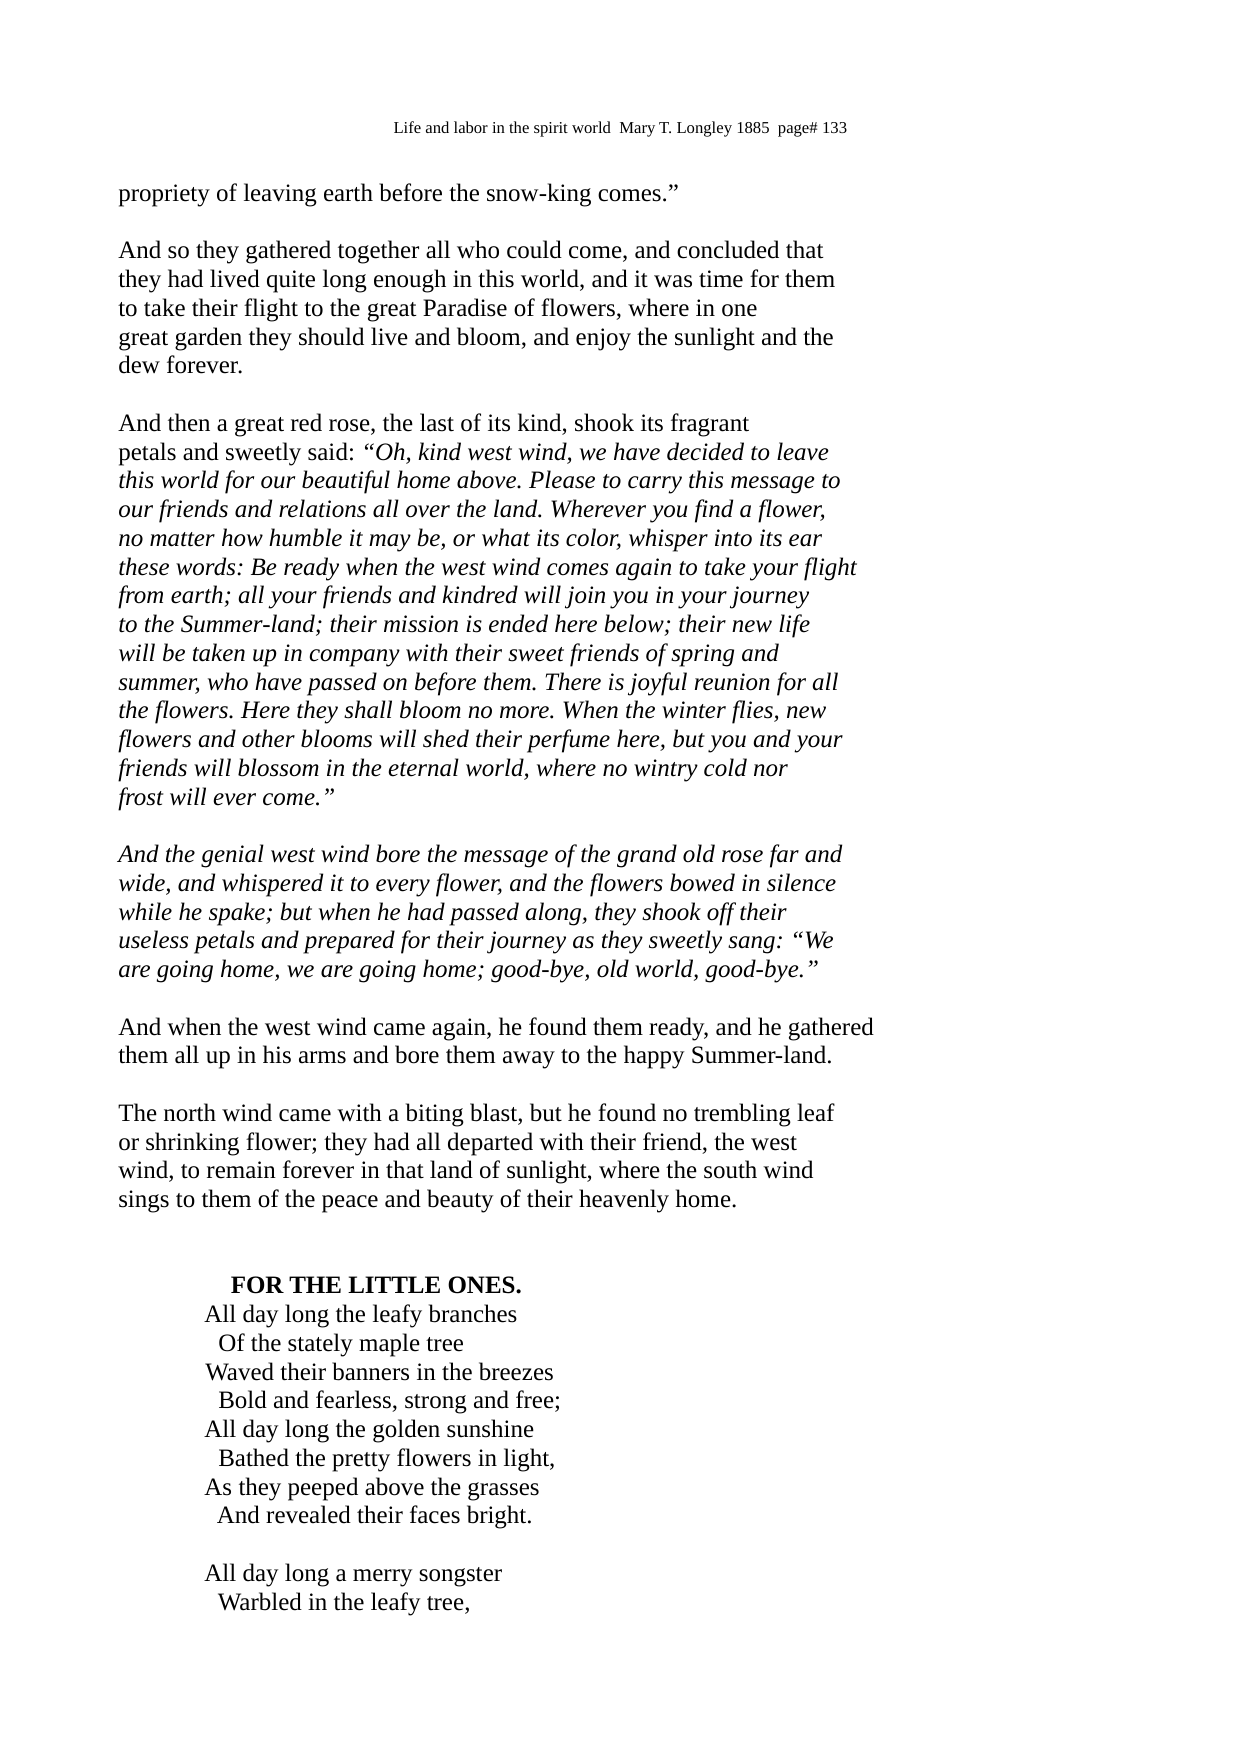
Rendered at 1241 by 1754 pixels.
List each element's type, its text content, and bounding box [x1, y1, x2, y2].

text the flowers. Here they shall bloom no more. When the winter flies, new [118, 696, 1122, 724]
text this world for our beautiful home above. Please to carry this message to [118, 466, 1122, 494]
text Bathed the pretty flowers in light, [118, 1443, 1122, 1472]
text Bold and fearless, strong and free; [118, 1386, 1122, 1414]
text friends will blossom in the eternal world, where no wintry cold nor [118, 753, 1122, 782]
text dew forever. [118, 351, 1122, 379]
text while he spake; but when he had passed along, they shook off their [118, 897, 1122, 926]
text petals and sweetly said: “Oh, kind west wind, we have decided to leave [118, 437, 1122, 466]
text wide, and whispered it to every flower, and the flowers bowed in silence [118, 868, 1122, 897]
text As they peeped above the grasses [118, 1472, 1122, 1501]
text All day long a merry songster [118, 1558, 1122, 1587]
text And when the west wind came again, he found them ready, and he gathered [118, 1012, 1122, 1041]
text from earth; all your friends and kindred will join you in your journey [118, 581, 1122, 609]
text great garden they should live and bloom, and enjoy the sunlight and the [118, 322, 1122, 351]
text All day long the leafy branches [118, 1299, 1122, 1328]
text are going home, we are going home; good-bye, old world, good-bye.” [118, 954, 1122, 983]
text they had lived quite long enough in this world, and it was time for them [118, 264, 1122, 293]
text to take their flight to the great Paradise of flowers, where in one [118, 293, 1122, 322]
text will be taken up in company with their sweet friends of spring and [118, 638, 1122, 667]
text And so they gathered together all who could come, and concluded that [118, 236, 1122, 264]
text summer, who have passed on before them. There is joyful reunion for all [118, 667, 1122, 696]
text Warbled in the leafy tree, [118, 1587, 1122, 1616]
text useless petals and prepared for their journey as they sweetly sang: “We [118, 926, 1122, 954]
text Of the stately maple tree [118, 1328, 1122, 1357]
text And then a great red rose, the last of its kind, shook its fragrant [118, 408, 1122, 437]
text flowers and other blooms will shed their perfume here, but you and your [118, 724, 1122, 753]
text our friends and relations all over the land. Wherever you find a flower, [118, 494, 1122, 523]
text sings to them of the peace and beauty of their heavenly home. [118, 1184, 1122, 1213]
text Waved their banners in the breezes [118, 1357, 1122, 1386]
text no matter how humble it may be, or what its color, whisper into its ear [118, 523, 1122, 552]
text All day long the golden sunshine [118, 1414, 1122, 1443]
text them all up in his arms and bore them away to the happy Summer-land. [118, 1041, 1122, 1069]
text to the Summer-land; their mission is ended here below; their new life [118, 609, 1122, 638]
text And revealed their faces bright. [118, 1501, 1122, 1529]
text And the genial west wind bore the message of the grand old rose far and [118, 839, 1122, 868]
text FOR THE LITTLE ONES. [118, 1271, 1122, 1299]
text propriety of leaving earth before the snow-king comes.” [118, 178, 1122, 207]
text these words: Be ready when the west wind comes again to take your flight [118, 552, 1122, 581]
text frost will ever come.” [118, 782, 1122, 811]
text or shrinking flower; they had all departed with their friend, the west [118, 1127, 1122, 1156]
text wind, to remain forever in that land of sunlight, where the south wind [118, 1156, 1122, 1184]
text The north wind came with a biting blast, but he found no trembling leaf [118, 1098, 1122, 1127]
